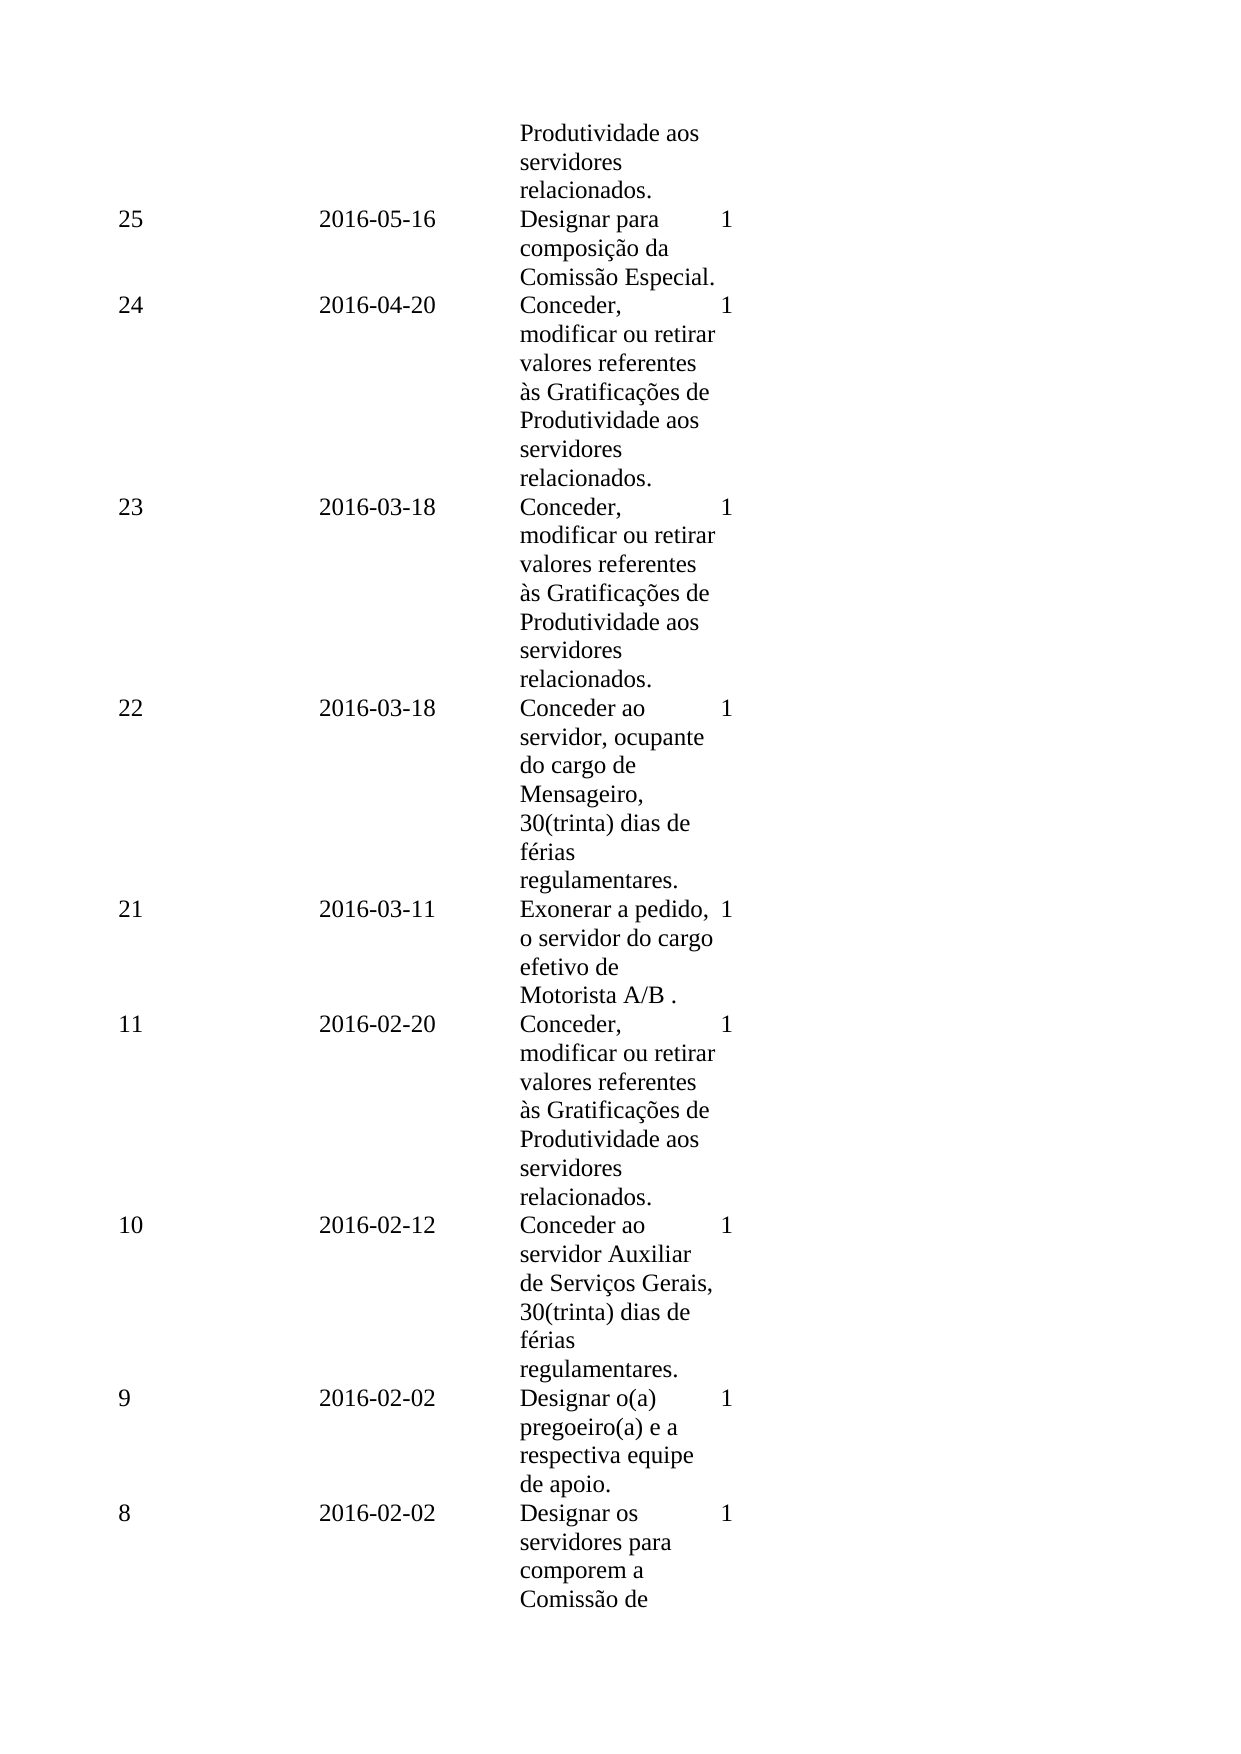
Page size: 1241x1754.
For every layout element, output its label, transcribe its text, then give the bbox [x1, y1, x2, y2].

table_cell 1 [720, 1383, 921, 1498]
table_cell 1 [720, 492, 921, 693]
table_cell [921, 1211, 1122, 1383]
table_cell 1 [720, 1009, 921, 1211]
table_cell 2016-02-02 [319, 1498, 519, 1613]
table_cell 10 [118, 1211, 319, 1383]
table_cell Designar o(a) pregoeiro(a) e a respectiva equipe de apoio. [520, 1383, 720, 1498]
table_cell 1 [720, 894, 921, 1009]
table_cell [921, 1498, 1122, 1613]
table_cell 8 [118, 1498, 319, 1613]
table_cell 1 [720, 1211, 921, 1383]
table_cell 2016-03-11 [319, 894, 519, 1009]
table_cell 1 [720, 204, 921, 291]
table_cell Produtividade aos servidores relacionados. [520, 118, 720, 204]
table_cell [921, 291, 1122, 492]
table_cell Conceder ao servidor, ocupante do cargo de Mensageiro, 30(trinta) dias de férias regulamentares. [520, 693, 720, 894]
table_cell 1 [720, 693, 921, 894]
table_cell 24 [118, 291, 319, 492]
table_cell [921, 894, 1122, 1009]
table_cell [921, 1009, 1122, 1211]
table_cell Conceder, modificar ou retirar valores referentes às Gratificações de Produtividade aos servidores relacionados. [520, 1009, 720, 1211]
table_cell 1 [720, 1498, 921, 1613]
table_cell 22 [118, 693, 319, 894]
table_cell [921, 204, 1122, 291]
table_cell [720, 118, 921, 204]
table_cell 1 [720, 291, 921, 492]
table_cell 2016-02-12 [319, 1211, 519, 1383]
table_cell [921, 492, 1122, 693]
table_cell 9 [118, 1383, 319, 1498]
table_cell 2016-02-02 [319, 1383, 519, 1498]
table_cell [921, 118, 1122, 204]
table_cell 2016-02-20 [319, 1009, 519, 1211]
table_cell Designar os servidores para comporem a Comissão de [520, 1498, 720, 1613]
table_cell Exonerar a pedido, o servidor do cargo efetivo de Motorista A/B . [520, 894, 720, 1009]
table_cell [921, 1383, 1122, 1498]
table_cell 2016-04-20 [319, 291, 519, 492]
table_cell 2016-05-16 [319, 204, 519, 291]
table_cell [921, 693, 1122, 894]
table_cell 2016-03-18 [319, 693, 519, 894]
table_cell 21 [118, 894, 319, 1009]
table_cell [118, 118, 319, 204]
table_cell Conceder ao servidor Auxiliar de Serviços Gerais, 30(trinta) dias de férias regulamentares. [520, 1211, 720, 1383]
table_cell Conceder, modificar ou retirar valores referentes às Gratificações de Produtividade aos servidores relacionados. [520, 492, 720, 693]
table_cell 25 [118, 204, 319, 291]
table_cell 11 [118, 1009, 319, 1211]
table_cell 23 [118, 492, 319, 693]
table_cell [319, 118, 519, 204]
table_cell 2016-03-18 [319, 492, 519, 693]
table_cell Conceder, modificar ou retirar valores referentes às Gratificações de Produtividade aos servidores relacionados. [520, 291, 720, 492]
table_cell Designar para composição da Comissão Especial. [520, 204, 720, 291]
